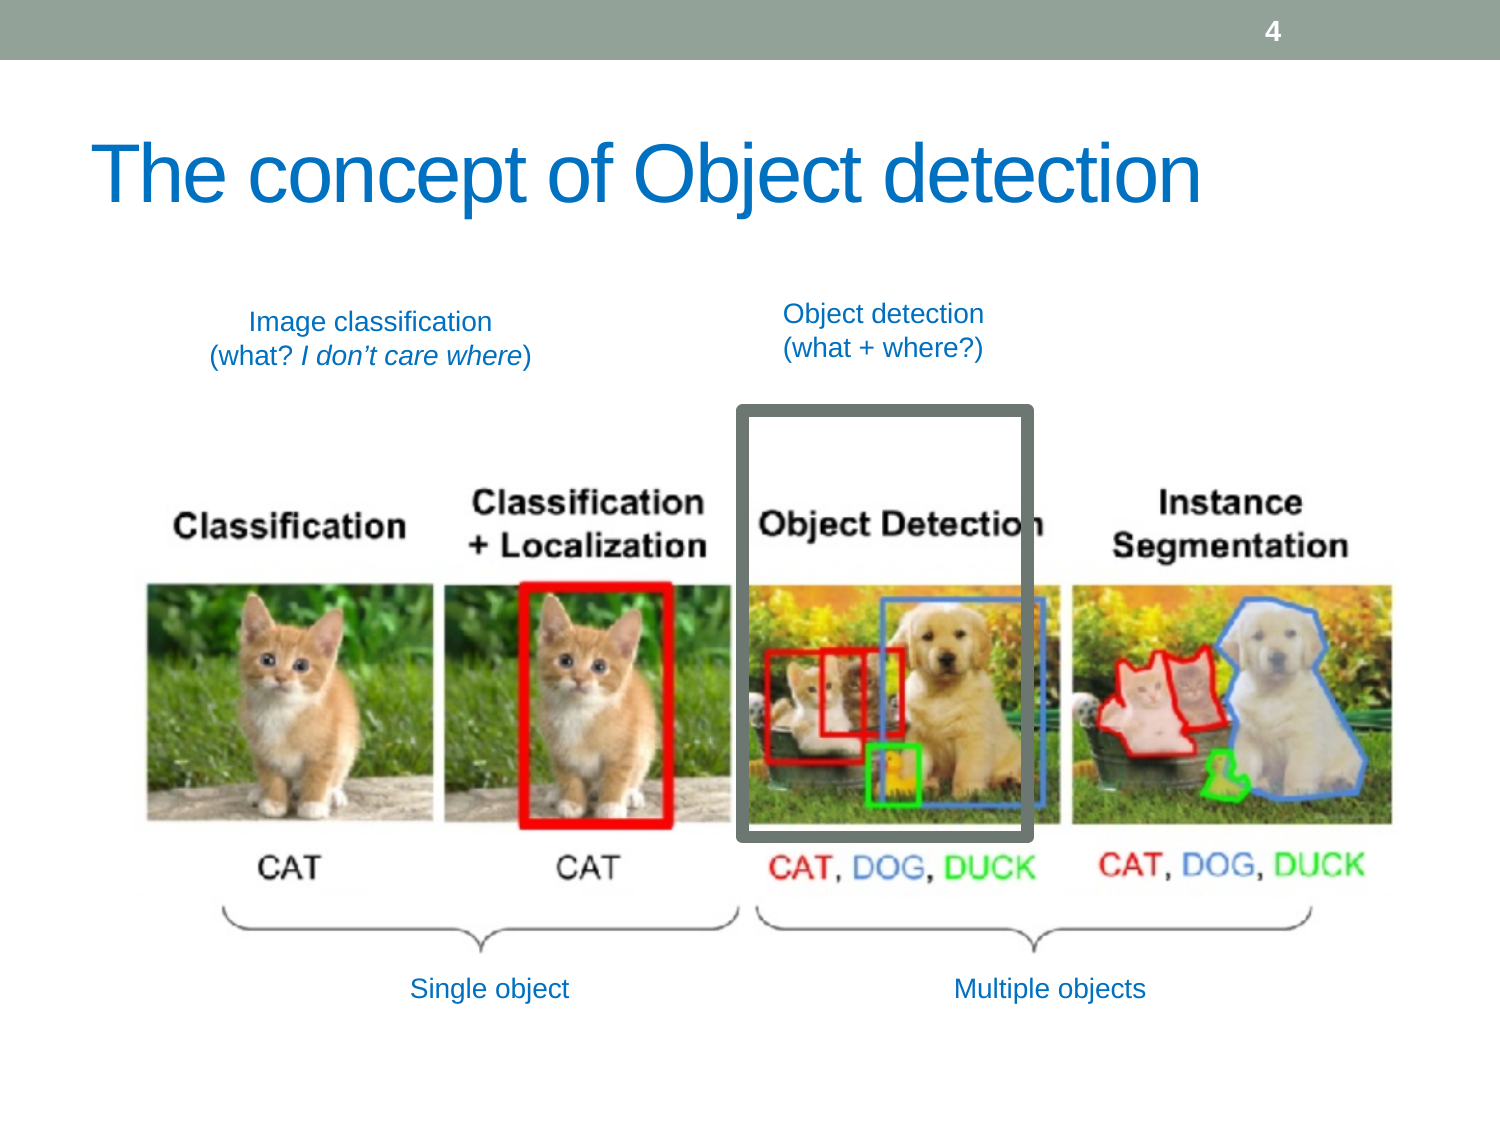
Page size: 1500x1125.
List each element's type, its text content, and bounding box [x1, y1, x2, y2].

text_box Image classification (what? I don’t care where) [194, 295, 547, 378]
text_box Multiple objects [939, 963, 1162, 1012]
text_box Single object [395, 963, 687, 1012]
picture [75, 429, 1425, 954]
title The concept of Object detection [75, 87, 1425, 250]
slide_number [1250, 3, 1425, 57]
text_box Object detection (what + where?) [768, 288, 1003, 371]
picture [749, 429, 1021, 831]
